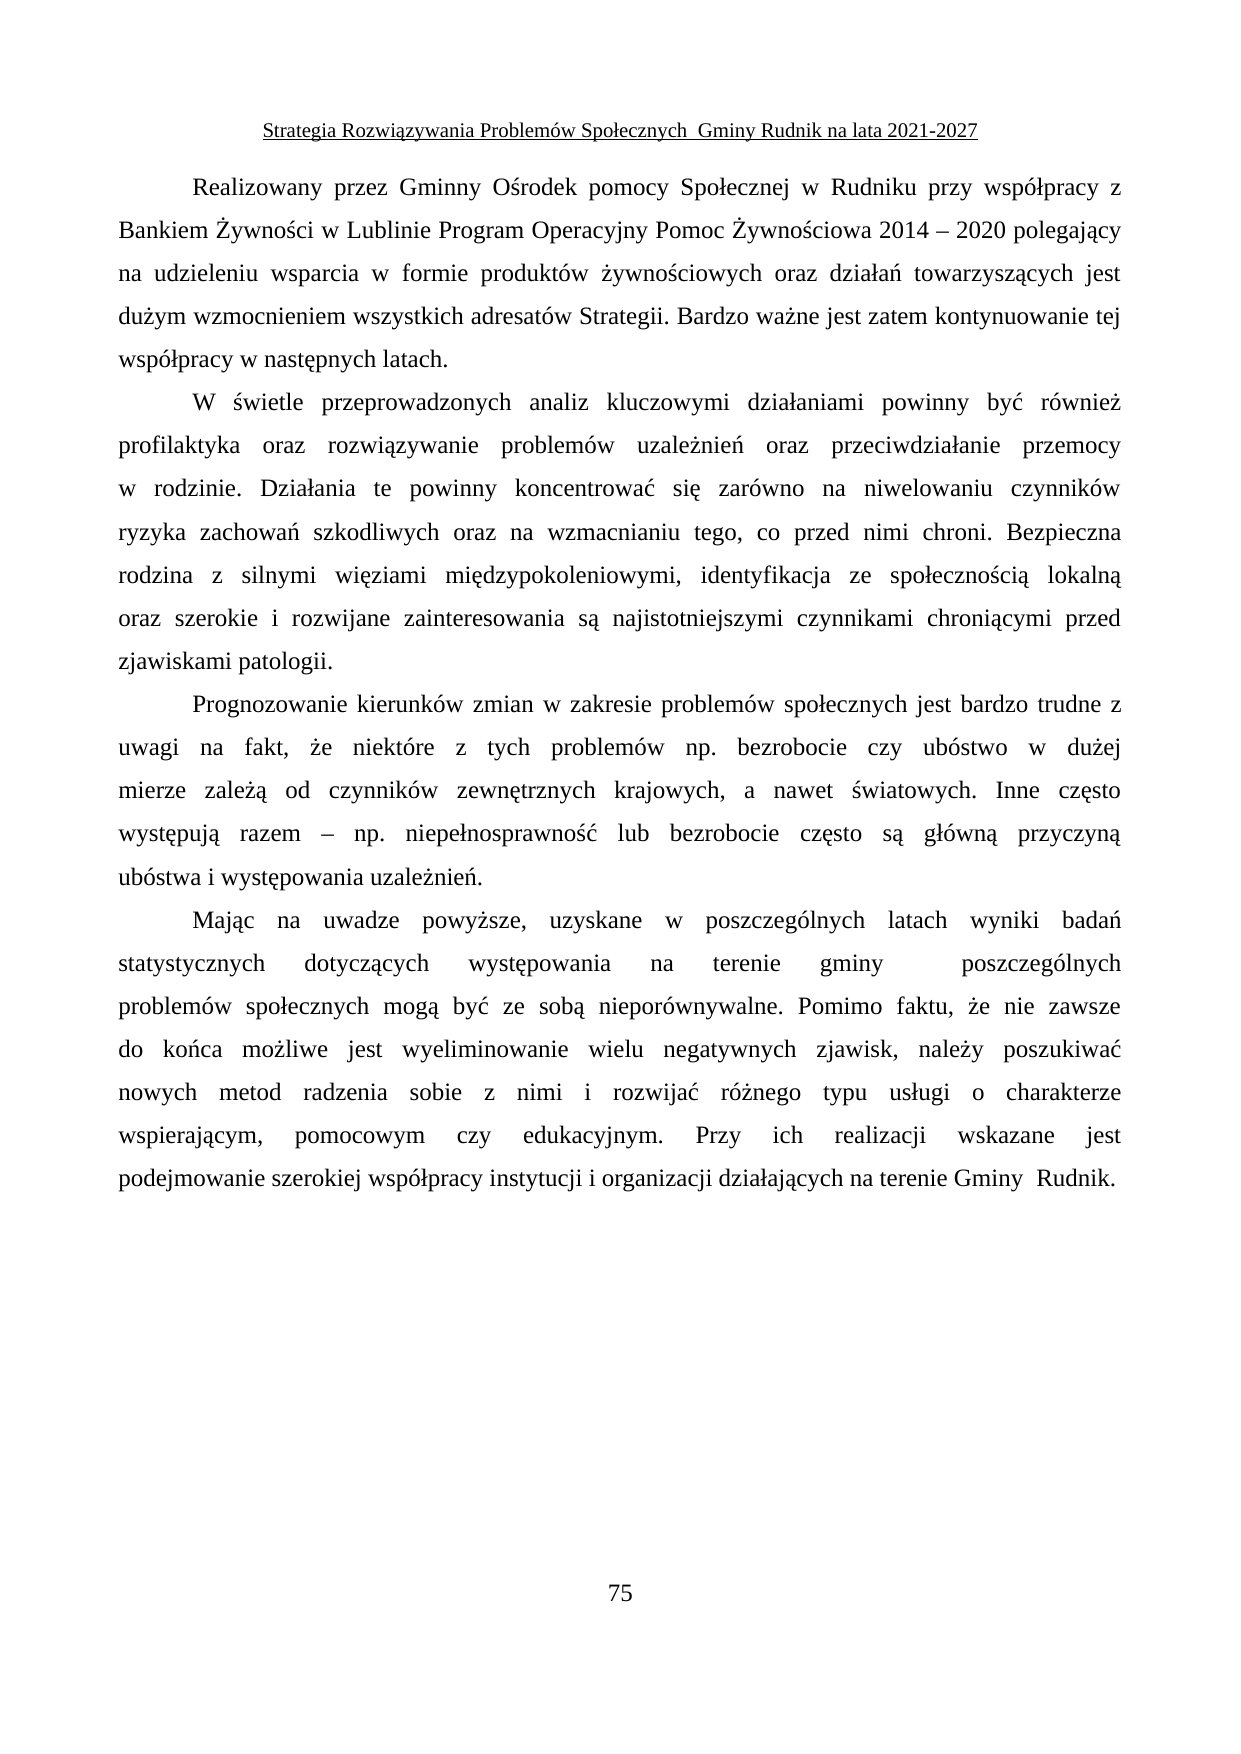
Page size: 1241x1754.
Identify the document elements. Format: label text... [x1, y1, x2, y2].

text Prognozowanie kierunków zmian w zakresie problemów społecznych jest bardzo trudne z uwagi na fakt, że niektóre z tych problemów np. bezrobocie czy ubóstwo w dużej mierze zależą od czynników zewnętrznych krajowych, a nawet światowych. Inne często występują razem – np. niepełnosprawność lub bezrobocie często są główną przyczyną ubóstwa i występowania uzależnień. [118, 689, 1122, 890]
text W świetle przeprowadzonych analiz kluczowymi działaniami powinny być również profilaktyka oraz rozwiązywanie problemów uzależnień oraz przeciwdziałanie przemocy w rodzinie. Działania te powinny koncentrować się zarówno na niwelowaniu czynników ryzyka zachowań szkodliwych oraz na wzmacnianiu tego, co przed nimi chroni. Bezpieczna rodzina z silnymi więziami międzypokoleniowymi, identyfikacja ze społecznością lokalną oraz szerokie i rozwijane zainteresowania są najistotniejszymi czynnikami chroniącymi przed zjawiskami patologii. [118, 387, 1122, 675]
text Realizowany przez Gminny Ośrodek pomocy Społecznej w Rudniku przy współpracy z Bankiem Żywności w Lublinie Program Operacyjny Pomoc Żywnościowa 2014 – 2020 polegający na udzieleniu wsparcia w formie produktów żywnościowych oraz działań towarzyszących jest dużym wzmocnieniem wszystkich adresatów Strategii. Bardzo ważne jest zatem kontynuowanie tej współpracy w następnych latach. [118, 172, 1122, 373]
text Mając na uwadze powyższe, uzyskane w poszczególnych latach wyniki badań statystycznych dotyczących występowania na terenie gminy poszczególnych problemów społecznych mogą być ze sobą nieporównywalne. Pomimo faktu, że nie zawsze do końca możliwe jest wyeliminowanie wielu negatywnych zjawisk, należy poszukiwać nowych metod radzenia sobie z nimi i rozwijać różnego typu usługi o charakterze wspierającym, pomocowym czy edukacyjnym. Przy ich realizacji wskazane jest podejmowanie szerokiej współpracy instytucji i organizacji działających na terenie Gminy Rudnik. [118, 905, 1122, 1192]
